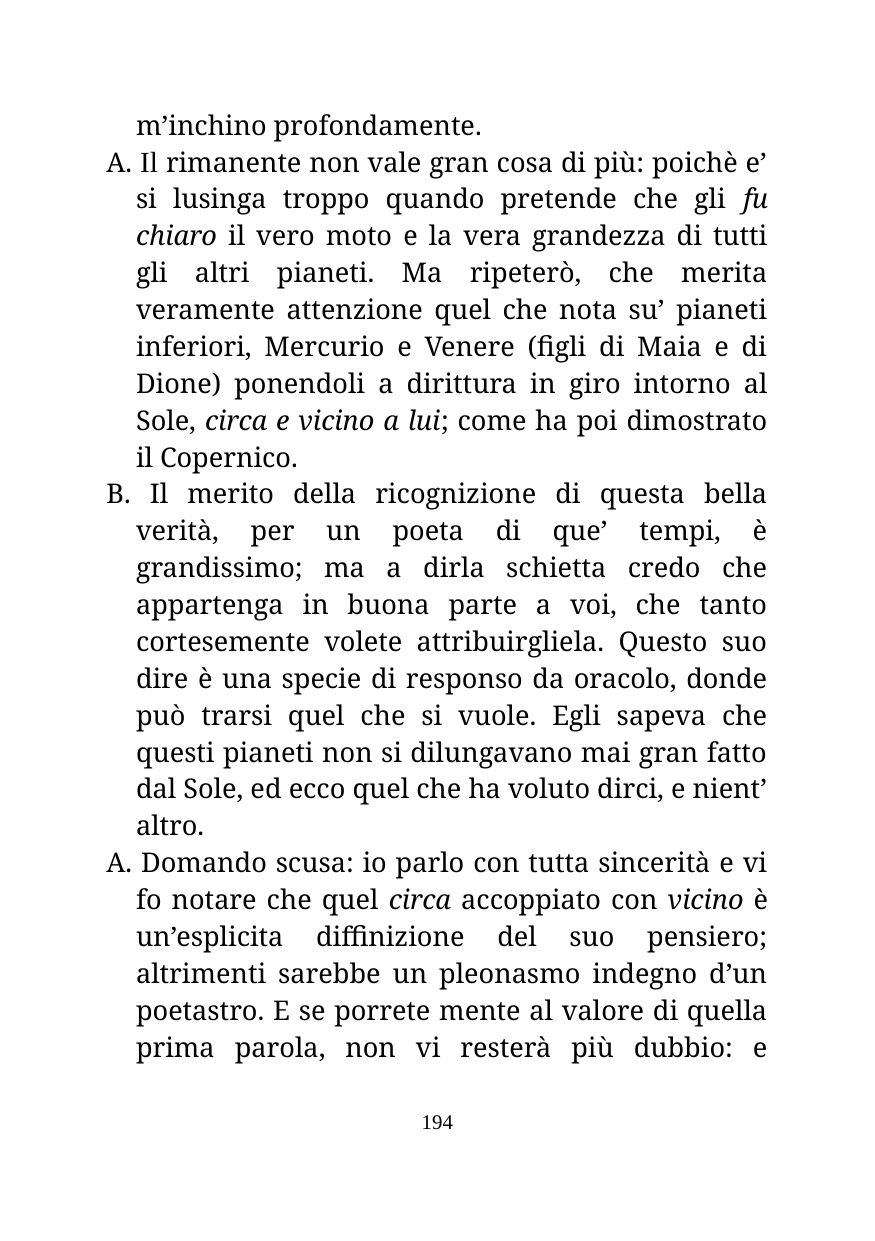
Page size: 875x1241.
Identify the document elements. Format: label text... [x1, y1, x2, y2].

text m’inchino profondamente. [106, 106, 768, 143]
text B. Il merito della ricognizione di questa bella verità, per un poeta di que’ tempi, è grandissimo; ma a dirla schietta credo che appartenga in buona parte a voi, che tanto cortesemente volete attribuirgliela. Questo suo dire è una specie di responso da oracolo, donde può trarsi quel che si vuole. Egli sapeva che questi pianeti non si dilungavano mai gran fatto dal Sole, ed ecco quel che ha voluto dirci, e nient’ altro. [106, 475, 768, 844]
text A. Domando scusa: io parlo con tutta sincerità e vi fo notare che quel circa accoppiato con vicino è un’esplicita diffinizione del suo pensiero; altrimenti sarebbe un pleonasmo indegno d’un poetastro. E se porrete mente al valore di quella prima parola, non vi resterà più dubbio: e [106, 844, 768, 1065]
text A. Il rimanente non vale gran cosa di più: poichè e’ si lusinga troppo quando pretende che gli fu chiaro il vero moto e la vera grandezza di tutti gli altri pianeti. Ma ripeterò, che merita veramente attenzione quel che nota su’ pianeti inferiori, Mercurio e Venere (figli di Maia e di Dione) ponendoli a dirittura in giro intorno al Sole, circa e vicino a lui; come ha poi dimostrato il Copernico. [106, 143, 768, 475]
